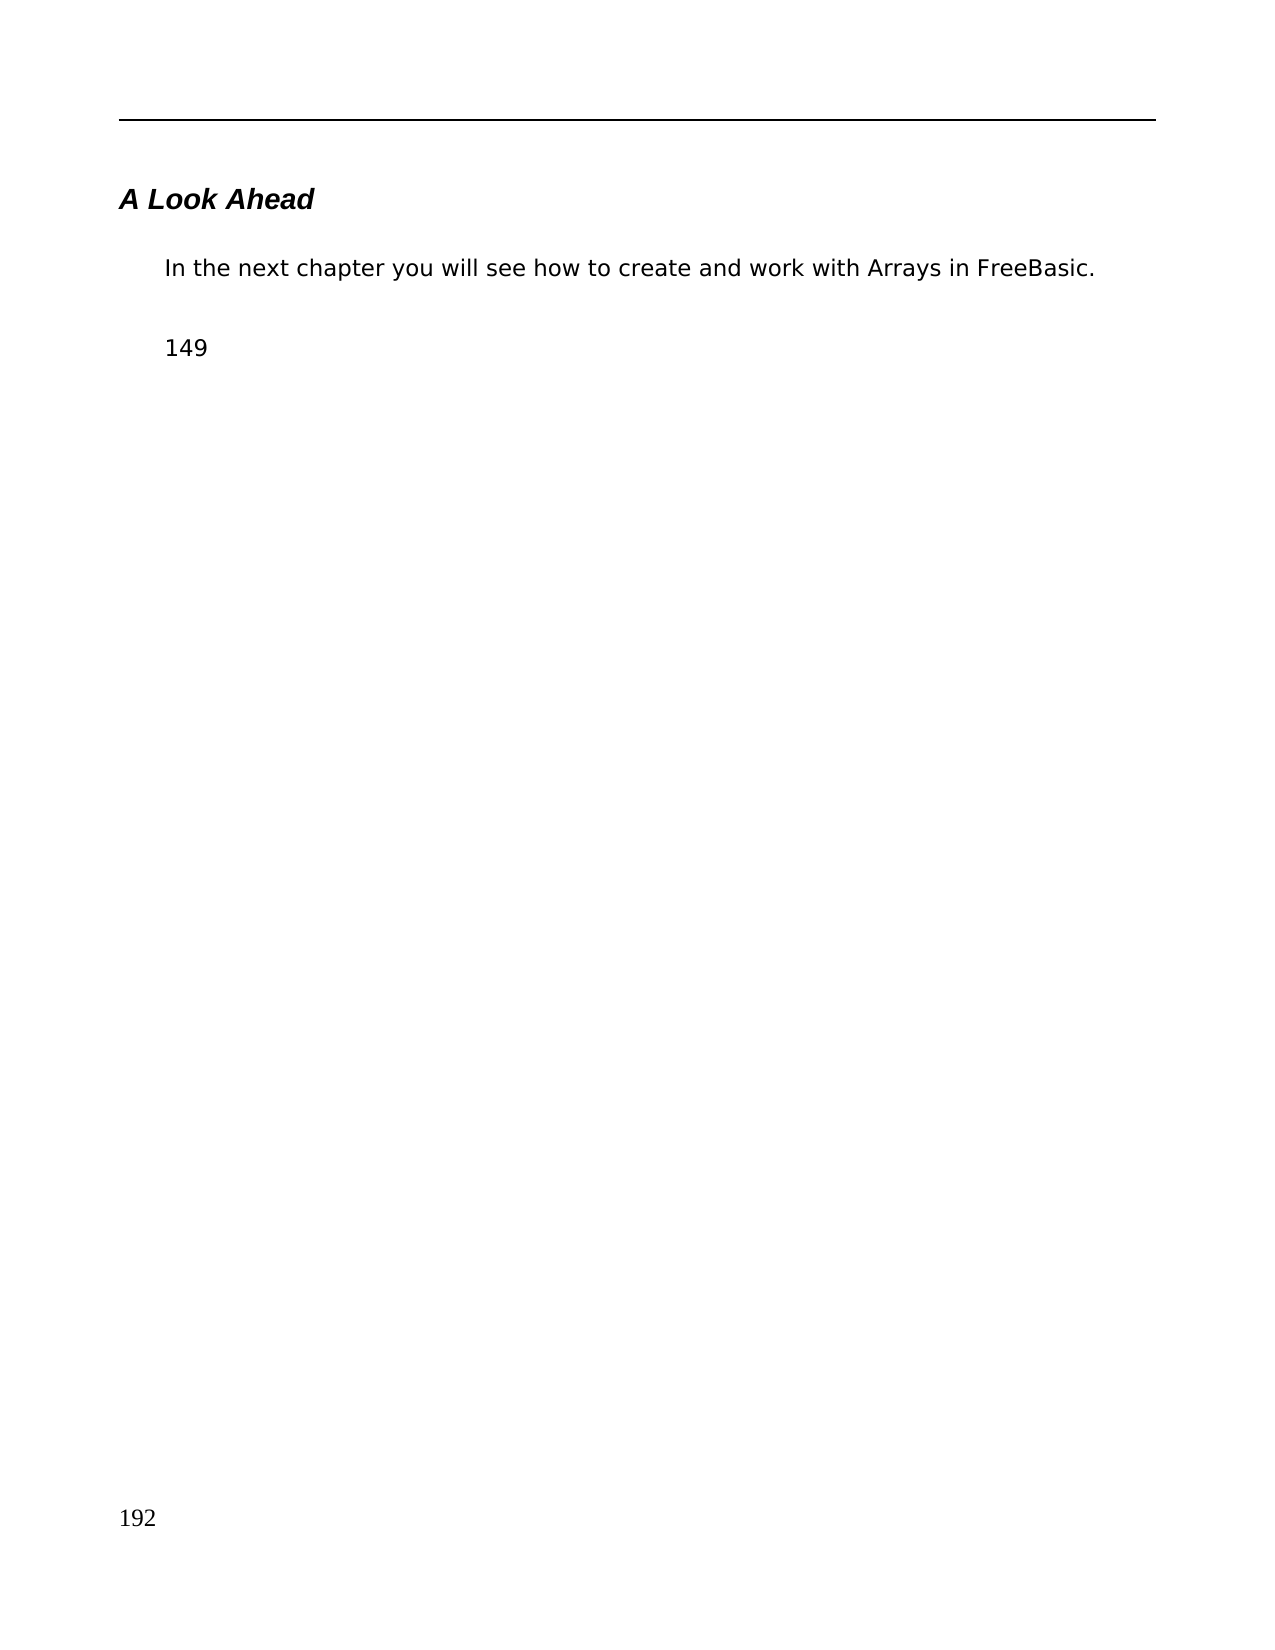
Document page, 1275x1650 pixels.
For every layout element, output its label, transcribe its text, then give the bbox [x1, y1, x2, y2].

text 149 [118, 335, 1156, 362]
text In the next chapter you will see how to create and work with Arrays in FreeBasic. [118, 255, 1156, 282]
subtitle A Look Ahead [118, 182, 1156, 216]
